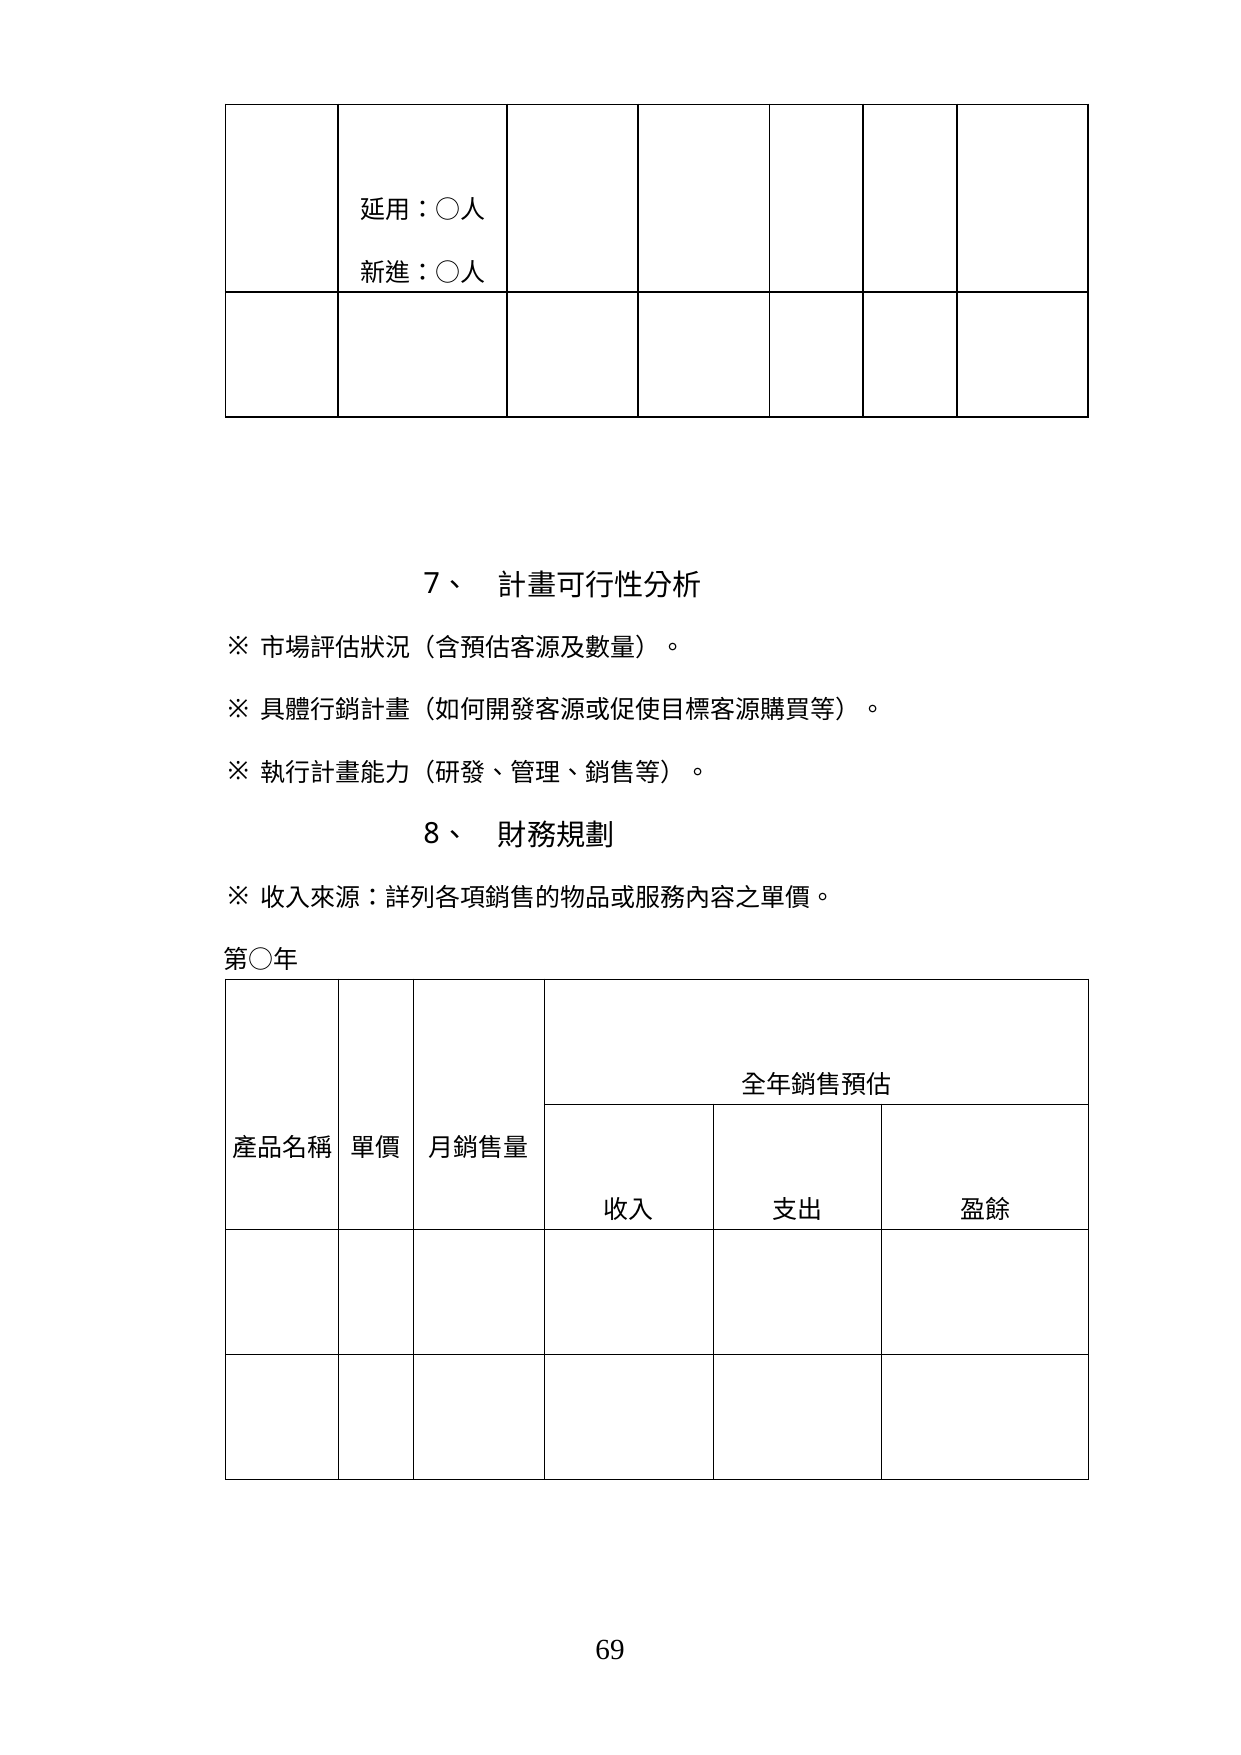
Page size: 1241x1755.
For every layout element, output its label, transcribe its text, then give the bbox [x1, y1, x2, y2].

table_cell [339, 1355, 413, 1478]
table_cell [508, 293, 637, 416]
list 計畫可行性分析 [423, 541, 1109, 603]
table_cell [339, 1230, 413, 1353]
table_cell [639, 293, 769, 416]
list 執行計畫能力（研發、管理、銷售等）。 [223, 728, 1109, 791]
table_cell [414, 1230, 544, 1353]
table_cell 延用：○人 新進：○人 [339, 105, 506, 291]
table_cell [958, 105, 1087, 291]
list 收入來源：詳列各項銷售的物品或服務內容之單價。 [223, 853, 1109, 916]
table_cell [714, 1230, 881, 1353]
table_cell [226, 105, 337, 291]
table_cell 收入 [545, 1105, 713, 1228]
list 市場評估狀況（含預估客源及數量）。 [223, 603, 1109, 666]
table_cell [226, 293, 337, 416]
table_cell 盈餘 [882, 1105, 1088, 1228]
table_header 單價 [339, 980, 413, 1228]
table_cell [639, 105, 769, 291]
table_cell [770, 293, 862, 416]
table_cell [339, 293, 506, 416]
table_cell [226, 1230, 338, 1353]
table_cell [226, 1355, 338, 1478]
table_header 全年銷售預估 [545, 980, 1088, 1103]
table_cell [414, 1355, 544, 1478]
table_cell [882, 1355, 1088, 1478]
table_cell [770, 105, 862, 291]
table_cell [864, 105, 956, 291]
table_cell 支出 [714, 1105, 881, 1228]
table_cell [545, 1355, 713, 1478]
table_header 產品名稱 [226, 980, 338, 1228]
table_header 月銷售量 [414, 980, 544, 1228]
table_cell [508, 105, 637, 291]
table_cell [545, 1230, 713, 1353]
table_cell [864, 293, 956, 416]
list 具體行銷計畫（如何開發客源或促使目標客源購買等）。 [223, 666, 1109, 728]
table_cell [714, 1355, 881, 1478]
text 第○年 [223, 916, 1109, 978]
list 財務規劃 [423, 791, 1109, 853]
table_cell [882, 1230, 1088, 1353]
table_cell [958, 293, 1087, 416]
